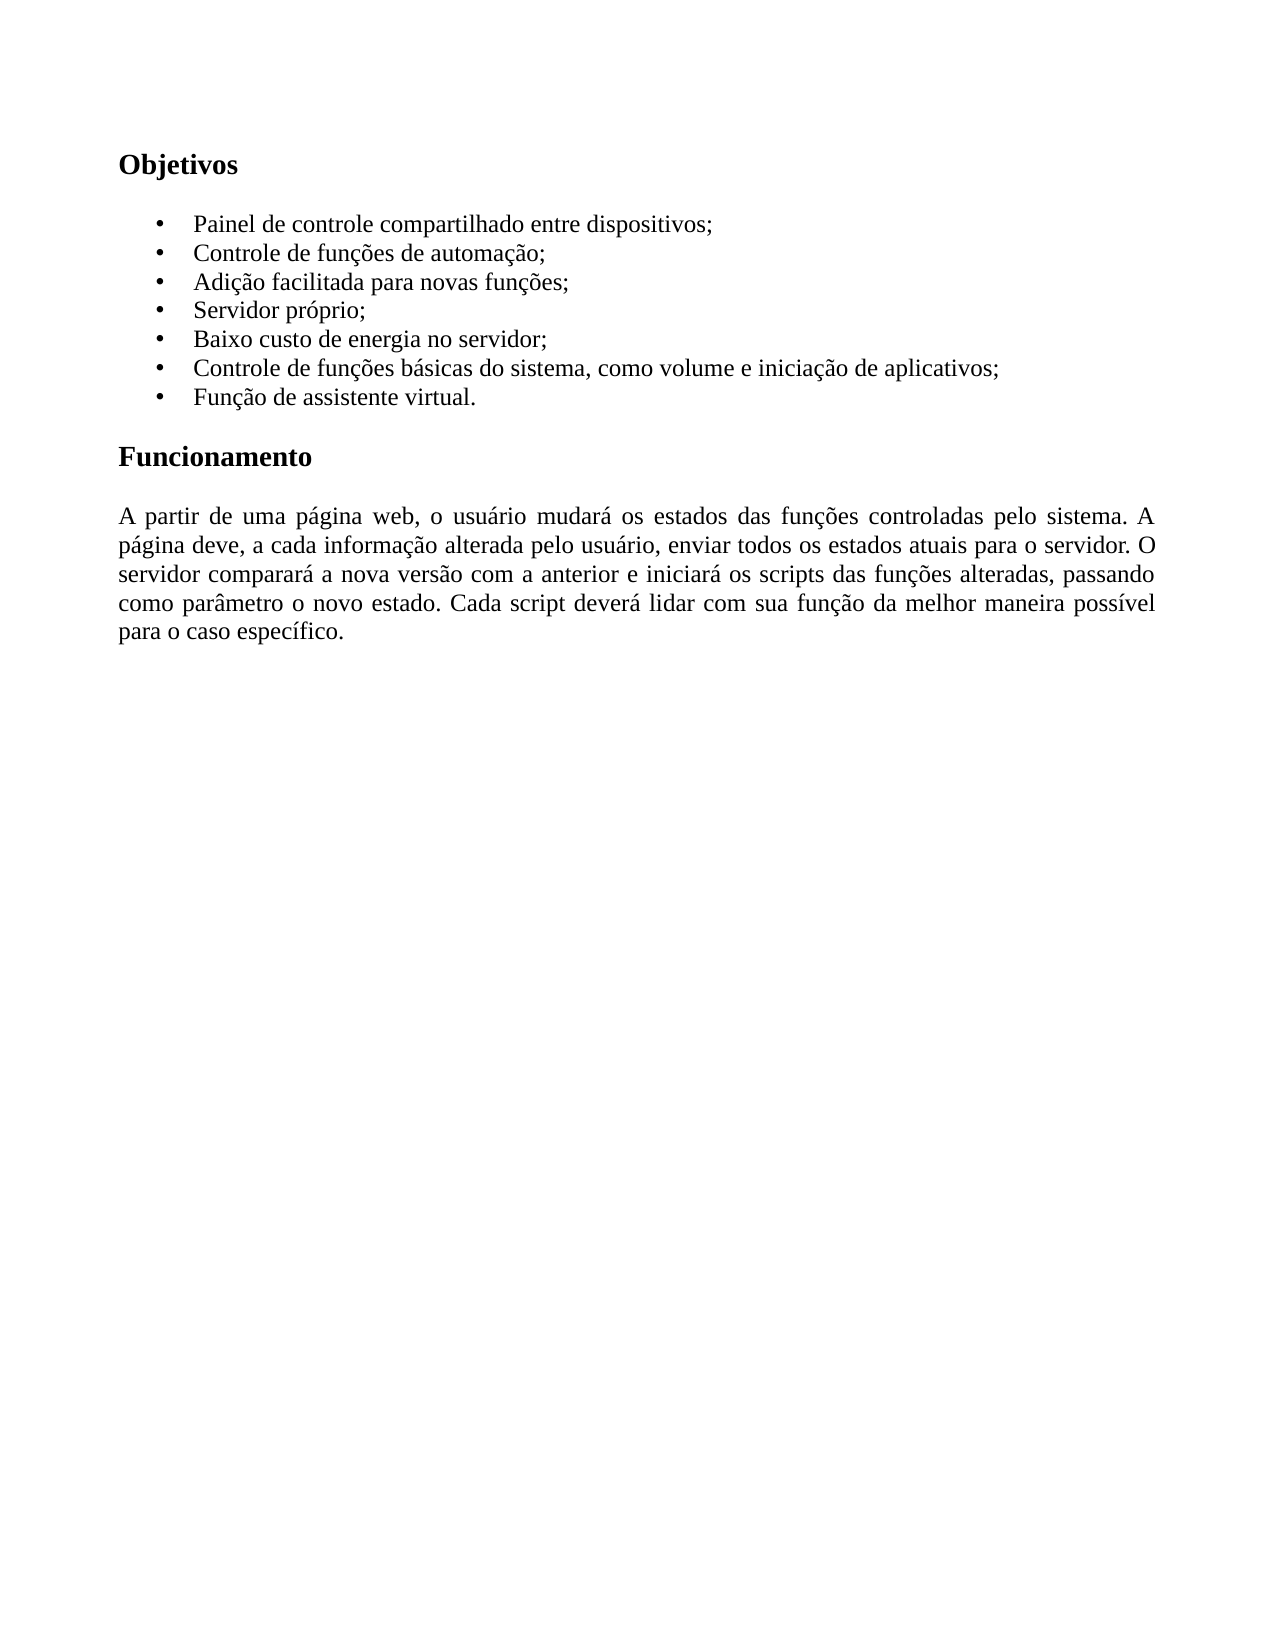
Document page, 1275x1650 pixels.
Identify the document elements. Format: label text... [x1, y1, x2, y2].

list Controle de funções básicas do sistema, como volume e iniciação de aplicativos; [156, 353, 1157, 382]
text A partir de uma página web, o usuário mudará os estados das funções controladas pelo sistema. A página deve, a cada informação alterada pelo usuário, enviar todos os estados atuais para o servidor. O servidor comparará a nova versão com a anterior e iniciará os scripts das funções alteradas, passando como parâmetro o novo estado. Cada script deverá lidar com sua função da melhor maneira possível para o caso específico. [118, 501, 1157, 645]
list Função de assistente virtual. [156, 382, 1157, 410]
text Funcionamento [118, 439, 1157, 473]
list Painel de controle compartilhado entre dispositivos; [156, 209, 1157, 238]
list Adição facilitada para novas funções; [156, 267, 1157, 295]
list Controle de funções de automação; [156, 238, 1157, 267]
list Baixo custo de energia no servidor; [156, 324, 1157, 353]
list Servidor próprio; [156, 295, 1157, 324]
text Objetivos [118, 147, 1157, 180]
